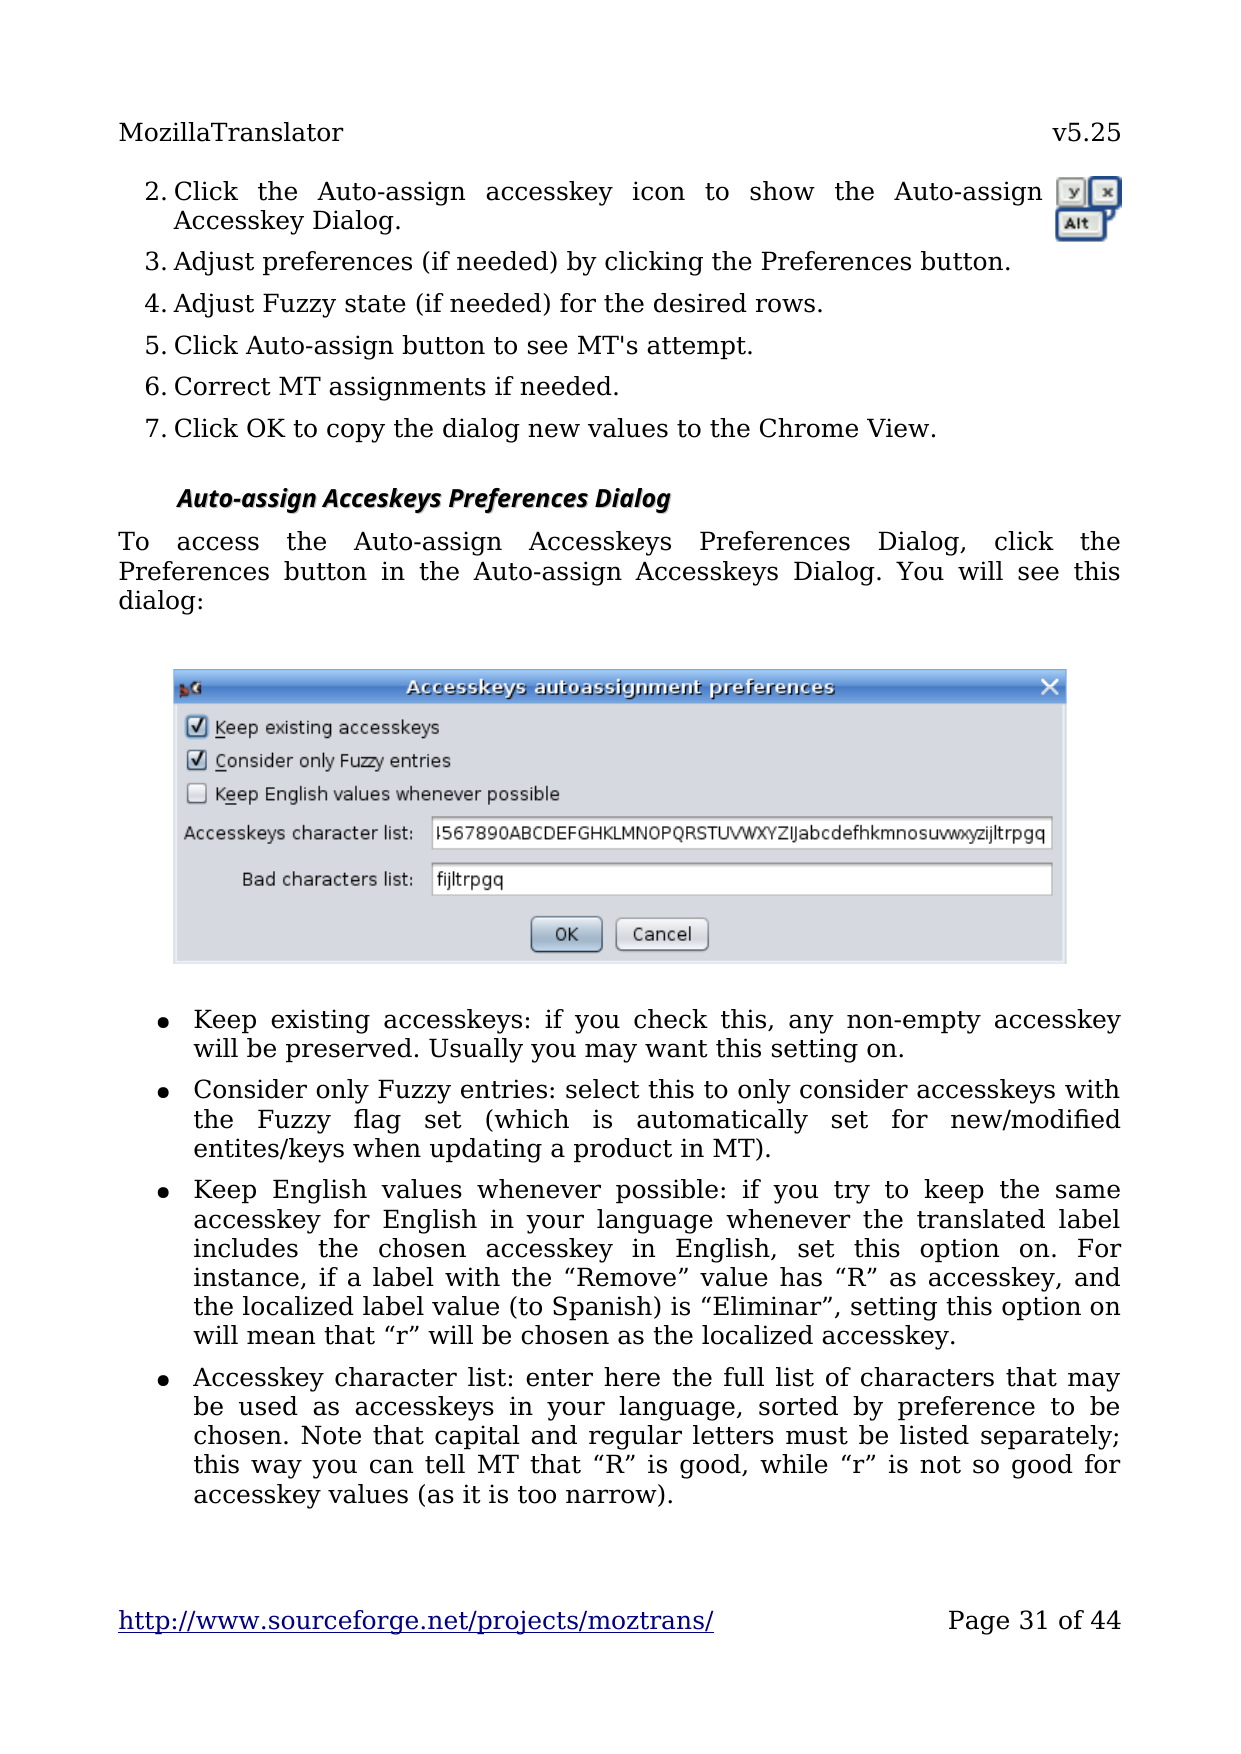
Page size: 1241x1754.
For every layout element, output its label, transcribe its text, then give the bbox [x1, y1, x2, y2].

subtitle Adjust preferences (if needed) by clicking the Preferences button. [144, 248, 1122, 277]
subtitle Click OK to copy the dialog new values to the Chrome View. [144, 414, 1122, 443]
subtitle Auto-assign Acceskeys Preferences Dialog [177, 481, 1122, 515]
subtitle Keep English values whenever possible: if you try to keep the same accesskey for English in your language whenever the translated label includes the chosen accesskey in English, set this option on. For instance, if a label with the “Remove” value has “R” as accesskey, and the localized label value (to Spanish) is “Eliminar”, setting this option on will mean that “r” will be chosen as the localized accesskey. [156, 1176, 1122, 1351]
subtitle Consider only Fuzzy entries: select this to only consider accesskeys with the Fuzzy flag set (which is automatically set for new/modified entites/keys when updating a product in MT). [156, 1076, 1122, 1163]
subtitle Click the Auto-assign accesskey icon to show the Auto-assign Accesskey Dialog. [144, 177, 1055, 235]
text To access the Auto-assign Accesskeys Preferences Dialog, click the Preferences button in the Auto-assign Accesskeys Dialog. You will see this dialog: [118, 527, 1122, 615]
picture [173, 669, 1067, 964]
subtitle Accesskey character list: enter here the full list of characters that may be used as accesskeys in your language, sorted by preference to be chosen. Note that capital and regular letters must be listed separately; this way you can tell MT that “R” is good, while “r” is not so good for accesskey values (as it is too narrow). [156, 1363, 1122, 1509]
subtitle Correct MT assignments if needed. [144, 373, 1122, 402]
picture [1055, 176, 1122, 244]
subtitle Adjust Fuzzy state (if needed) for the desired rows. [144, 289, 1122, 318]
subtitle Click Auto-assign button to see MT's attempt. [144, 331, 1122, 360]
subtitle Keep existing accesskeys: if you check this, any non-empty accesskey will be preserved. Usually you may want this setting on. [156, 1005, 1122, 1063]
